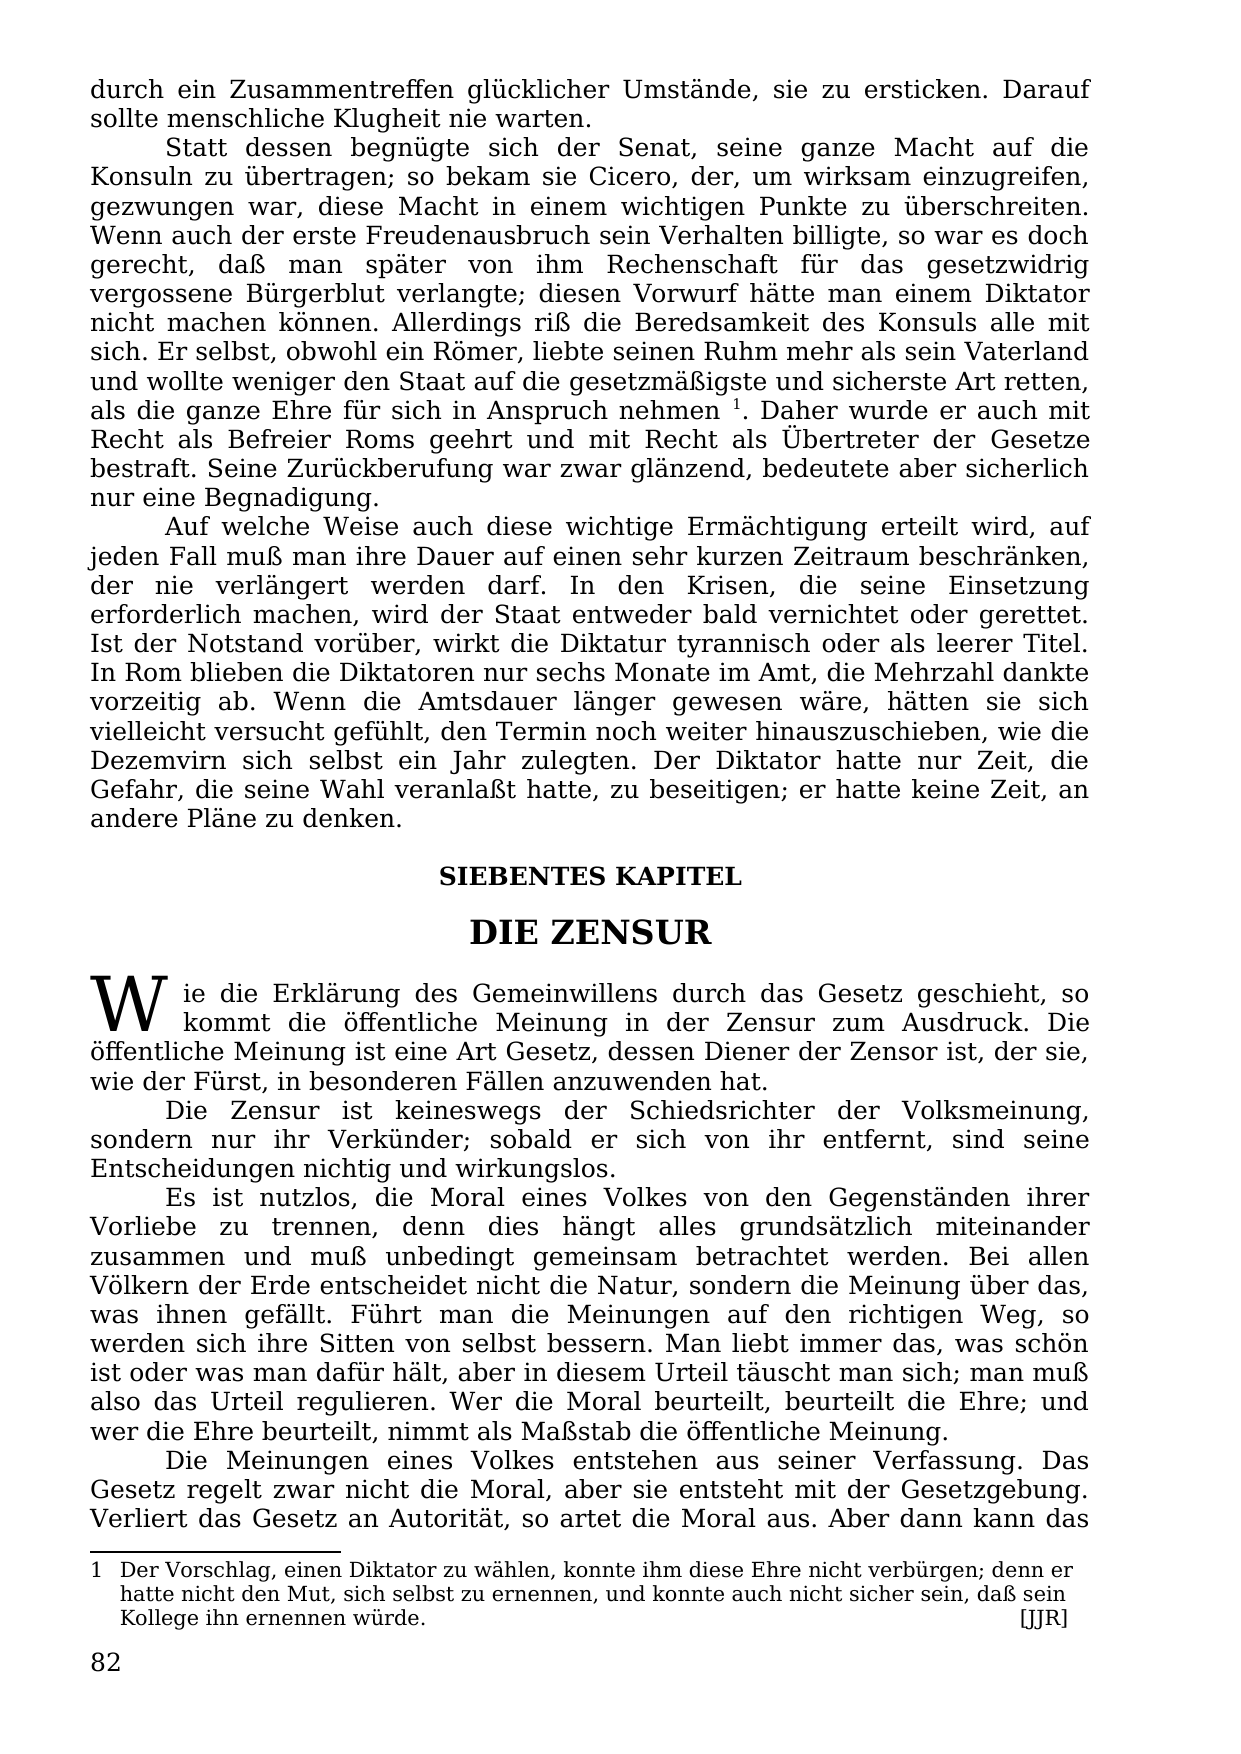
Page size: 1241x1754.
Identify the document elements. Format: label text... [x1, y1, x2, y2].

text Wie die Erklärung des Gemeinwillens durch das Gesetz geschieht, so kommt die öffentliche Meinung in der Zensur zum Ausdruck. Die öffentliche Meinung ist eine Art Gesetz, dessen Diener der Zensor ist, der sie, wie der Fürst, in besonderen Fällen anzuwenden hat. [90, 976, 1091, 1096]
text Statt dessen begnügte sich der Senat, seine ganze Macht auf die Konsuln zu übertragen; so bekam sie Cicero, der, um wirksam einzugreifen, gezwungen war, diese Macht in einem wichtigen Punkte zu überschreiten. Wenn auch der erste Freudenausbruch sein Verhalten billigte, so war es doch gerecht, daß man später von ihm Rechenschaft für das gesetzwidrig vergossene Bürgerblut verlangte; diesen Vorwurf hätte man einem Diktator nicht machen können. Allerdings riß die Beredsamkeit des Konsuls alle mit sich. Er selbst, obwohl ein Römer, liebte seinen Ruhm mehr als sein Vaterland und wollte weniger den Staat auf die gesetzmäßigste und sicherste Art retten, als die ganze Ehre für sich in Anspruch nehmen . Daher wurde er auch mit Recht als Befreier Roms geehrt und mit Recht als Übertreter der Gesetze bestraft. Seine Zurückberufung war zwar glänzend, bedeutete aber sicherlich nur eine Begnadigung. [90, 133, 1091, 512]
text SIEBENTES KAPITEL [90, 833, 1091, 892]
text Die Zensur ist keineswegs der Schiedsrichter der Volksmeinung, sondern nur ihr Verkünder; sobald er sich von ihr entfernt, sind seine Entscheidungen nichtig und wirkungslos. [90, 1096, 1091, 1183]
text Es ist nutzlos, die Moral eines Volkes von den Gegenständen ihrer Vorliebe zu trennen, denn dies hängt alles grundsätzlich miteinander zusammen und muß unbedingt gemeinsam betrachtet werden. Bei allen Völkern der Erde entscheidet nicht die Natur, sondern die Meinung über das, was ihnen gefällt. Führt man die Meinungen auf den richtigen Weg, so werden sich ihre Sitten von selbst bessern. Man liebt immer das, was schön ist oder was man dafür hält, aber in diesem Urteil täuscht man sich; man muß also das Urteil regulieren. Wer die Moral beurteilt, beurteilt die Ehre; und wer die Ehre beurteilt, nimmt als Maßstab die öffentliche Meinung. [90, 1183, 1091, 1446]
text Der Vorschlag, einen Diktator zu wählen, konnte ihm diese Ehre nicht verbürgen; denn er hatte nicht den Mut, sich selbst zu ernennen, und konnte auch nicht sicher sein, daß sein Kollege ihn ernennen würde. [JJR] [90, 1558, 1091, 1631]
text Die Meinungen eines Volkes entstehen aus seiner Verfassung. Das Gesetz regelt zwar nicht die Moral, aber sie entsteht mit der Gesetzgebung. Verliert das Gesetz an Autorität, so artet die Moral aus. Aber dann kann das [90, 1446, 1091, 1533]
text Auf welche Weise auch diese wichtige Ermächtigung erteilt wird, auf jeden Fall muß man ihre Dauer auf einen sehr kurzen Zeitraum beschränken, der nie verlängert werden darf. In den Krisen, die seine Einsetzung erforderlich machen, wird der Staat entweder bald vernichtet oder gerettet. Ist der Notstand vorüber, wirkt die Diktatur tyrannisch oder als leerer Titel. In Rom blieben die Diktatoren nur sechs Monate im Amt, die Mehrzahl dankte vorzeitig ab. Wenn die Amtsdauer länger gewesen wäre, hätten sie sich vielleicht versucht gefühlt, den Termin noch weiter hinauszuschieben, wie die Dezemvirn sich selbst ein Jahr zulegten. Der Diktator hatte nur Zeit, die Gefahr, die seine Wahl veranlaßt hatte, zu beseitigen; er hatte keine Zeit, an andere Pläne zu denken. [90, 512, 1091, 833]
text durch ein Zusammentreffen glücklicher Umstände, sie zu ersticken. Darauf sollte menschliche Klugheit nie warten. [90, 75, 1091, 133]
text DIE ZENSUR [90, 892, 1091, 952]
